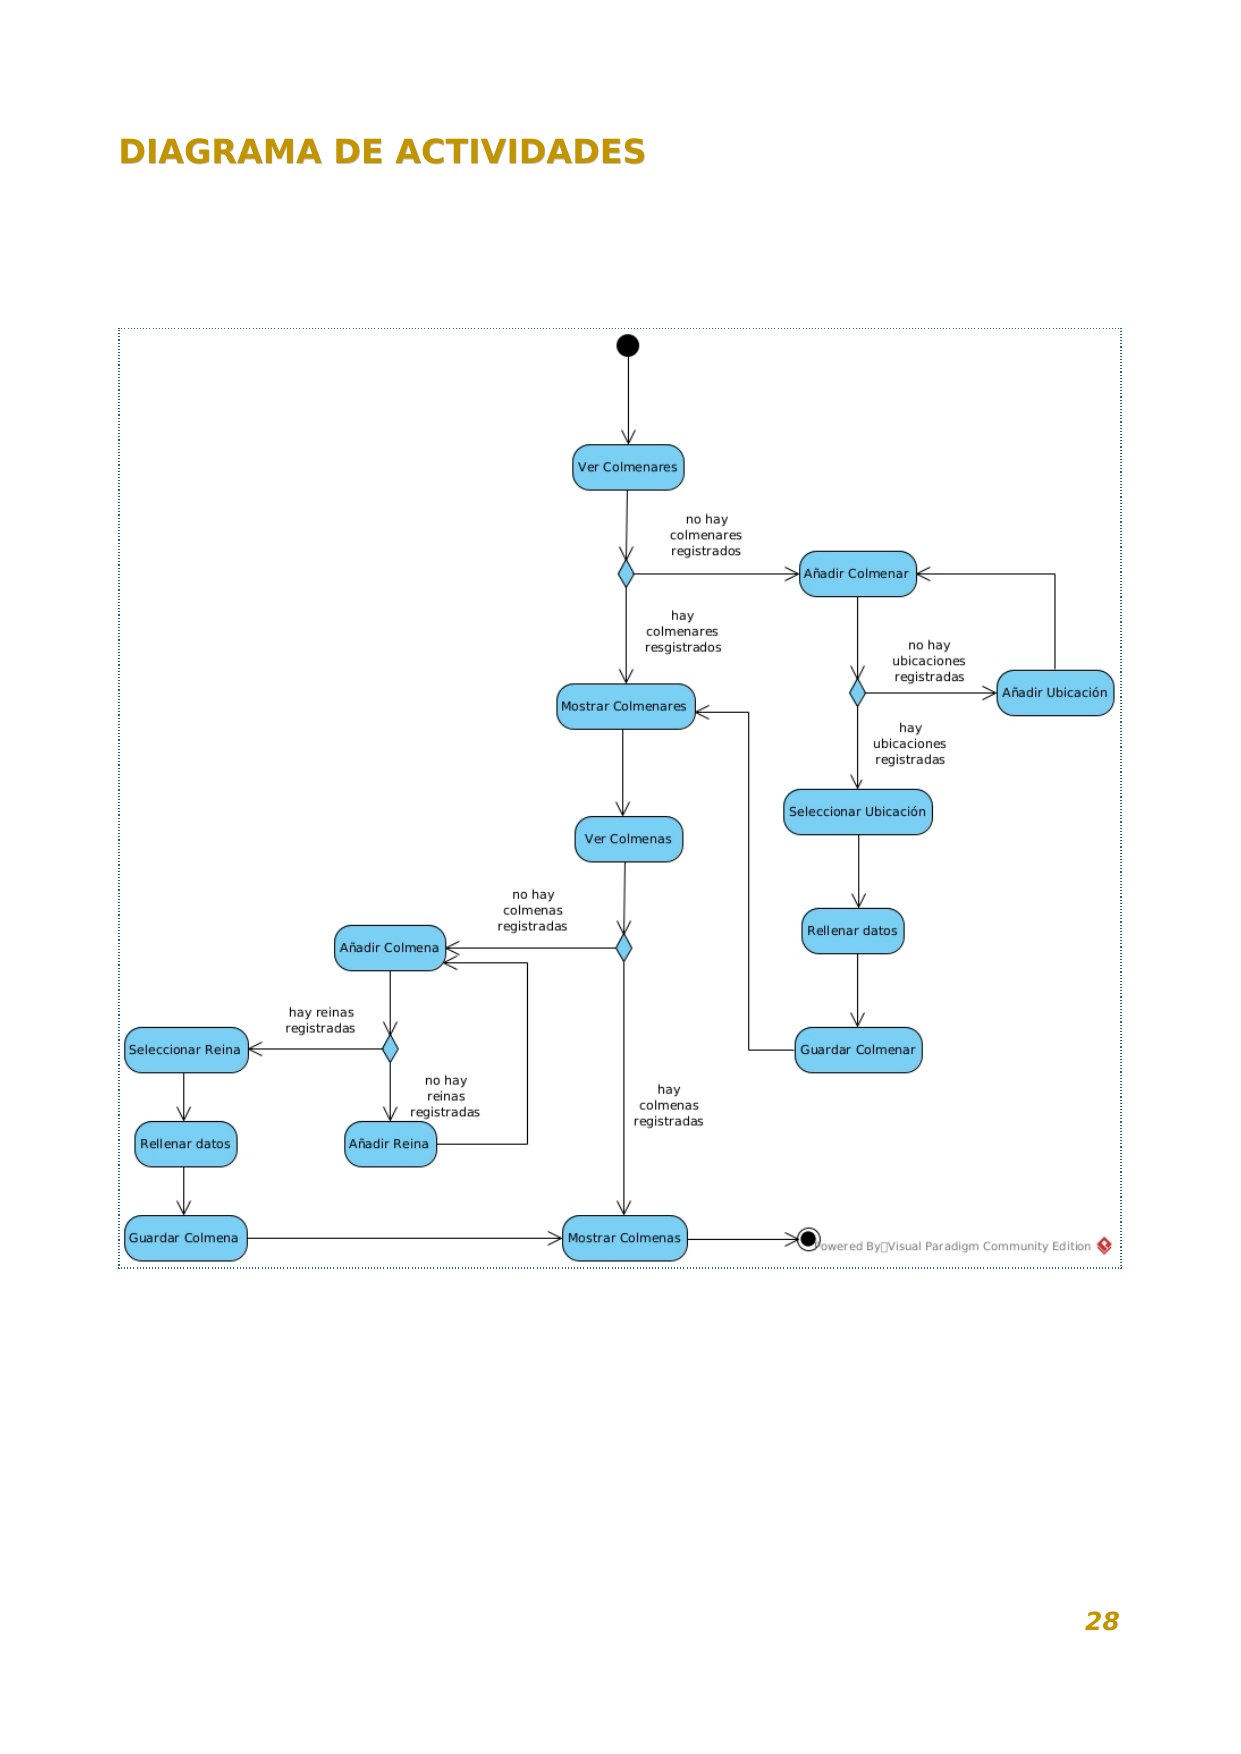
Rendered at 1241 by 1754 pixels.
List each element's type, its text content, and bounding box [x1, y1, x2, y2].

subtitle Diagrama de actividades [118, 133, 1122, 172]
picture [122, 332, 1118, 1265]
